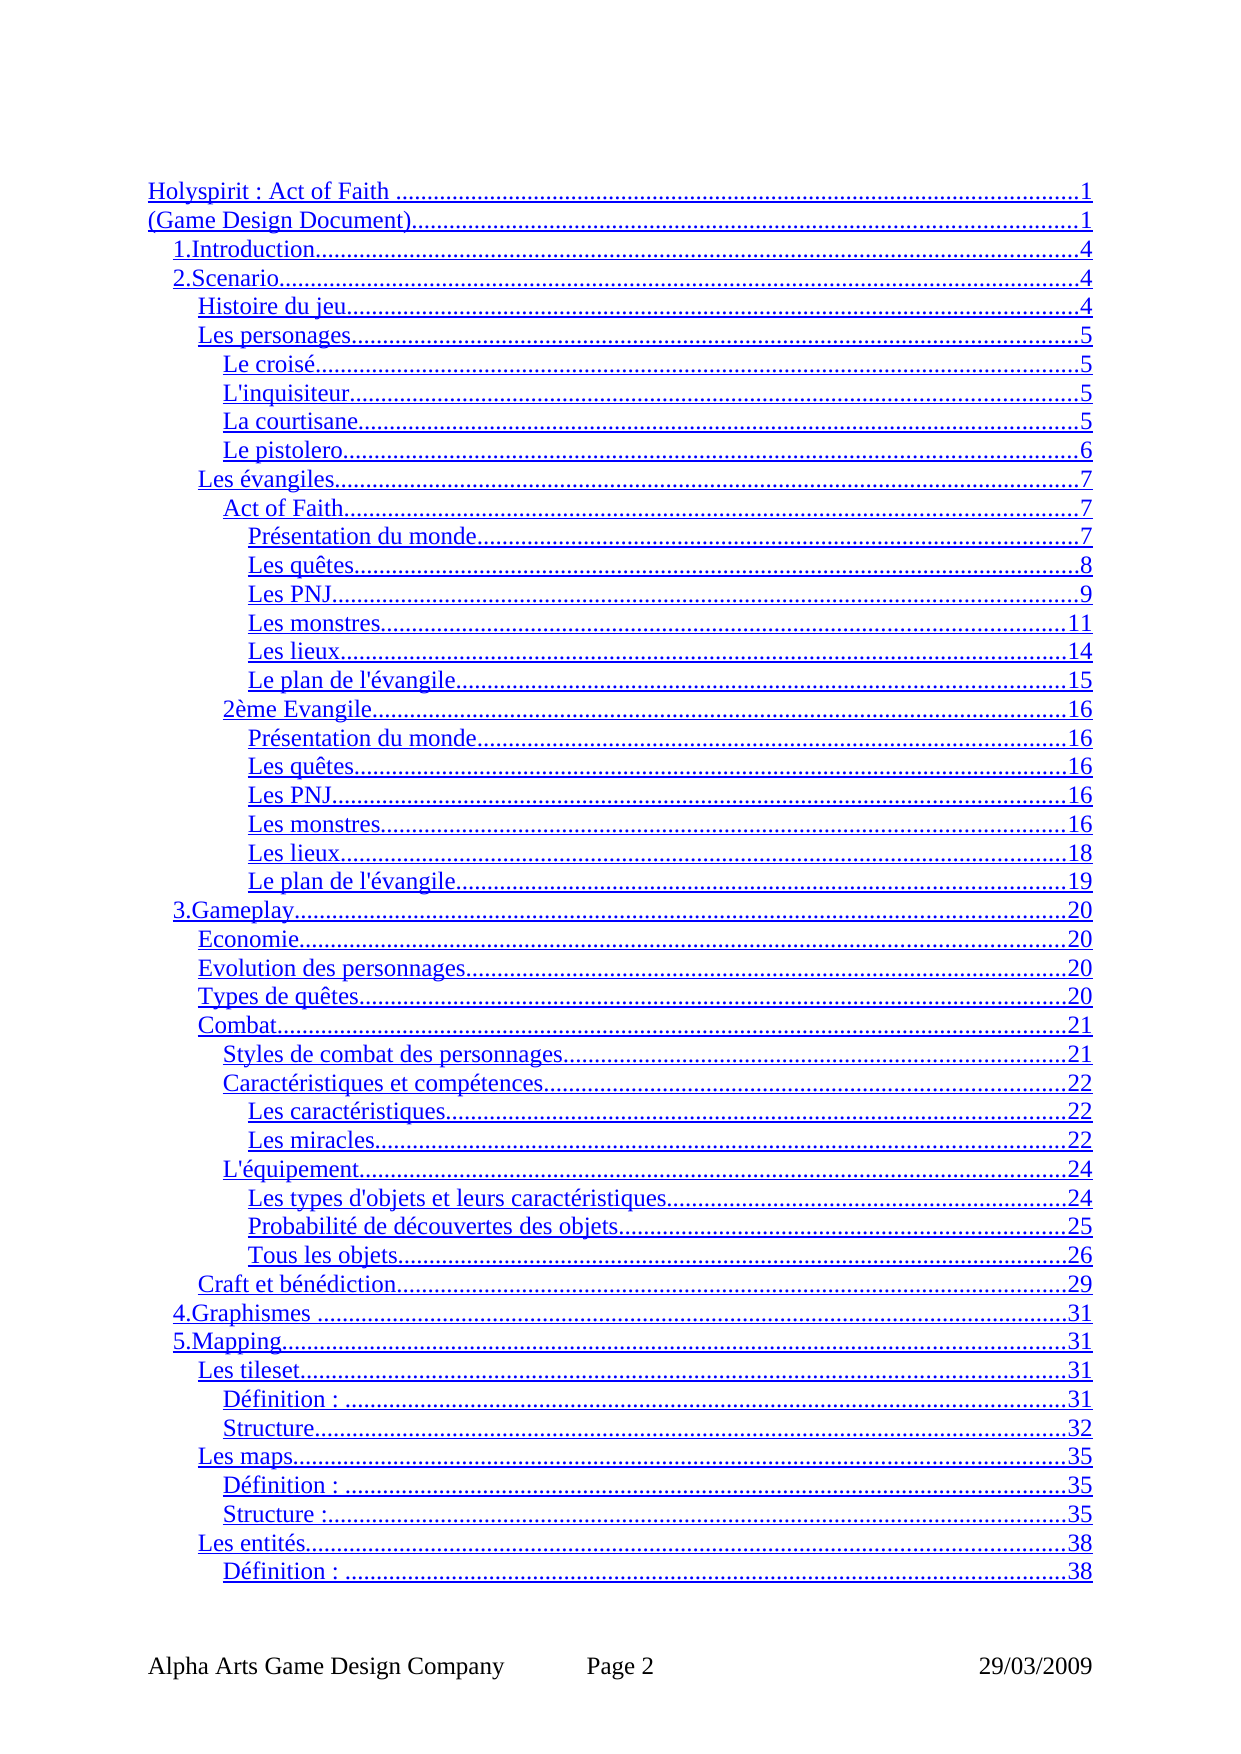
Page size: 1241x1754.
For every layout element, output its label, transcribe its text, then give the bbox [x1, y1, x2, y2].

text 2.Scenario 4 [173, 263, 1092, 288]
text Présentation du monde 7 [248, 521, 1092, 546]
text Les types d'objets et leurs caractéristiques 24 [248, 1183, 1092, 1208]
text Act of Faith 7 [223, 493, 1092, 518]
text Tous les objets 26 [248, 1240, 1092, 1265]
text (Game Design Document) 1 [148, 205, 1092, 230]
text Les lieux 14 [248, 636, 1092, 661]
text Styles de combat des personnages 21 [223, 1039, 1092, 1064]
text 2ème Evangile 16 [223, 694, 1092, 719]
text Le plan de l'évangile 15 [248, 665, 1092, 690]
text Combat 21 [198, 1010, 1092, 1035]
text Craft et bénédiction 29 [198, 1269, 1092, 1294]
text Les évangiles 7 [198, 464, 1092, 489]
text Structure 32 [223, 1413, 1092, 1438]
text Les tileset 31 [198, 1355, 1092, 1380]
text 4.Graphismes 31 [173, 1298, 1092, 1323]
text Les caractéristiques 22 [248, 1096, 1092, 1121]
text Les PNJ 16 [248, 780, 1092, 805]
text Présentation du monde 16 [248, 723, 1092, 748]
text Les entités 38 [198, 1528, 1092, 1553]
text Les monstres 16 [248, 809, 1092, 834]
text Histoire du jeu 4 [198, 291, 1092, 316]
text 3.Gameplay 20 [173, 895, 1092, 920]
text Caractéristiques et compétences 22 [223, 1068, 1092, 1093]
text Holyspirit : Act of Faith 1 [148, 176, 1092, 201]
text 1.Introduction 4 [173, 234, 1092, 259]
text Structure : 35 [223, 1499, 1092, 1524]
text Probabilité de découvertes des objets 25 [248, 1211, 1092, 1236]
text Les personages 5 [198, 320, 1092, 345]
text Les miracles 22 [248, 1125, 1092, 1150]
text Evolution des personnages 20 [198, 953, 1092, 978]
text 5.Mapping 31 [173, 1326, 1092, 1351]
text Définition : 35 [223, 1470, 1092, 1495]
text Les monstres 11 [248, 608, 1092, 633]
text Les quêtes 8 [248, 550, 1092, 575]
text Le croisé 5 [223, 349, 1092, 374]
text Les quêtes 16 [248, 751, 1092, 776]
text Le plan de l'évangile 19 [248, 866, 1092, 891]
text L'équipement 24 [223, 1154, 1092, 1179]
text Les lieux 18 [248, 838, 1092, 863]
text La courtisane 5 [223, 406, 1092, 431]
text Le pistolero 6 [223, 435, 1092, 460]
text Définition : 31 [223, 1384, 1092, 1409]
text Economie 20 [198, 924, 1092, 949]
text Définition : 38 [223, 1556, 1092, 1581]
text Les maps 35 [198, 1441, 1092, 1466]
text L'inquisiteur 5 [223, 378, 1092, 403]
text Types de quêtes 20 [198, 981, 1092, 1006]
text Les PNJ 9 [248, 579, 1092, 604]
